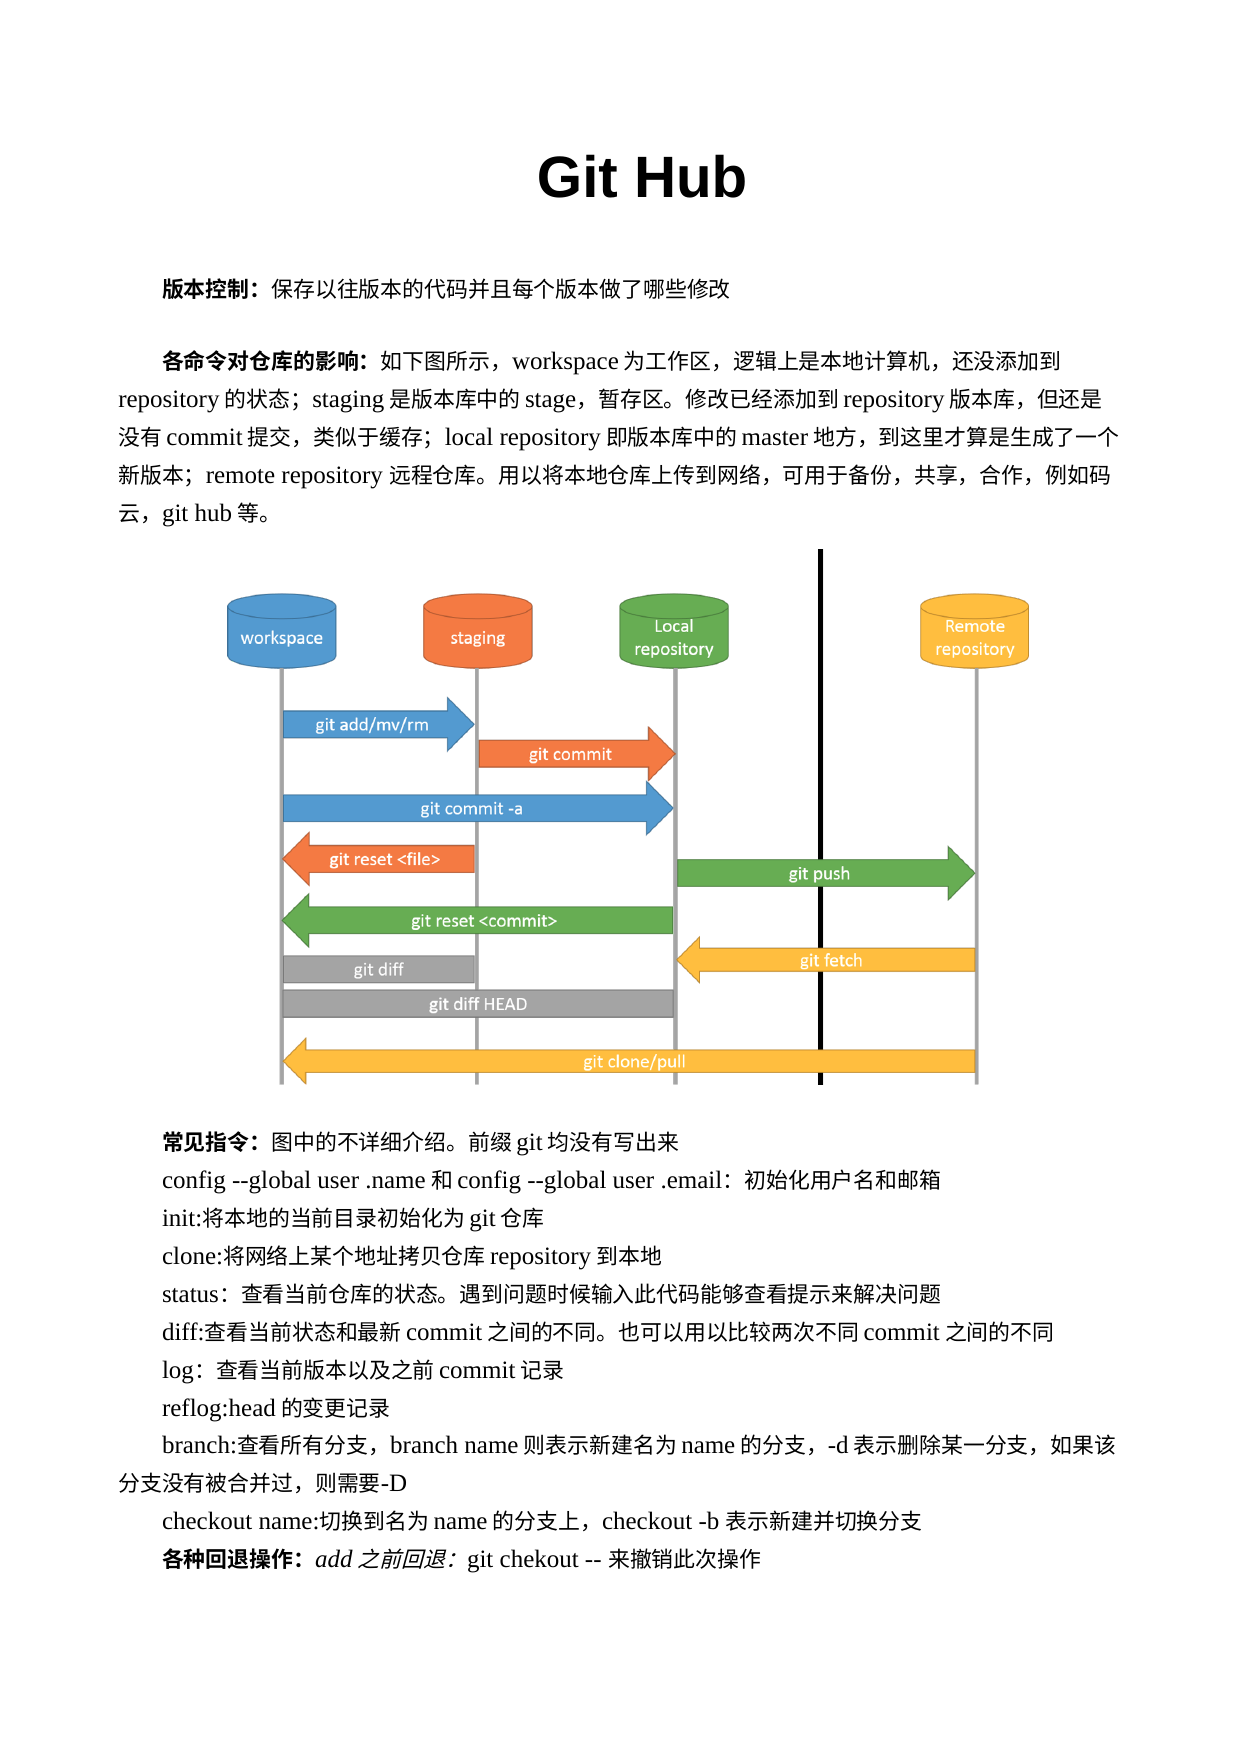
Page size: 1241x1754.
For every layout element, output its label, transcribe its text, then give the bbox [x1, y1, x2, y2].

text log：查看当前版本以及之前commit记录 [118, 1353, 1122, 1384]
text reflog:head的变更记录 [118, 1391, 1122, 1422]
text clone:将网络上某个地址拷贝仓库repository到本地 [118, 1239, 1122, 1271]
text init:将本地的当前目录初始化为git仓库 [118, 1201, 1122, 1233]
text branch:查看所有分支，branch name则表示新建名为name的分支，-d表示删除某一分支，如果该分支没有被合并过，则需要-D [118, 1428, 1122, 1498]
text 常见指令：图中的不详细介绍。前缀git均没有写出来 [118, 1125, 1122, 1157]
text status：查看当前仓库的状态。遇到问题时候输入此代码能够查看提示来解决问题 [118, 1277, 1122, 1308]
text checkout name:切换到名为name的分支上，checkout -b 表示新建并切换分支 [118, 1504, 1122, 1536]
title Git Hub [118, 143, 1122, 210]
text 各命令对仓库的影响：如下图所示，workspace为工作区，逻辑上是本地计算机，还没添加到repository的状态；staging是版本库中的stage，暂存区。修改已经添加到repository版本库，但还是没有commit提交，类似于缓存；local repository即版本库中的master地方，到这里才算是生成了一个新版本；remote repository 远程仓库。用以将本地仓库上传到网络，可用于备份，共享，合作，例如码云，git hub等。 [118, 344, 1122, 527]
text 各种回退操作：add之前回退：git chekout -- 来撤销此次操作 [118, 1542, 1122, 1574]
picture [227, 549, 1029, 1085]
text config --global user .name和config --global user .email：初始化用户名和邮箱 [118, 1163, 1122, 1195]
text diff:查看当前状态和最新commit之间的不同。也可以用以比较两次不同commit之间的不同 [118, 1315, 1122, 1346]
text 版本控制：保存以往版本的代码并且每个版本做了哪些修改 [118, 272, 1122, 303]
